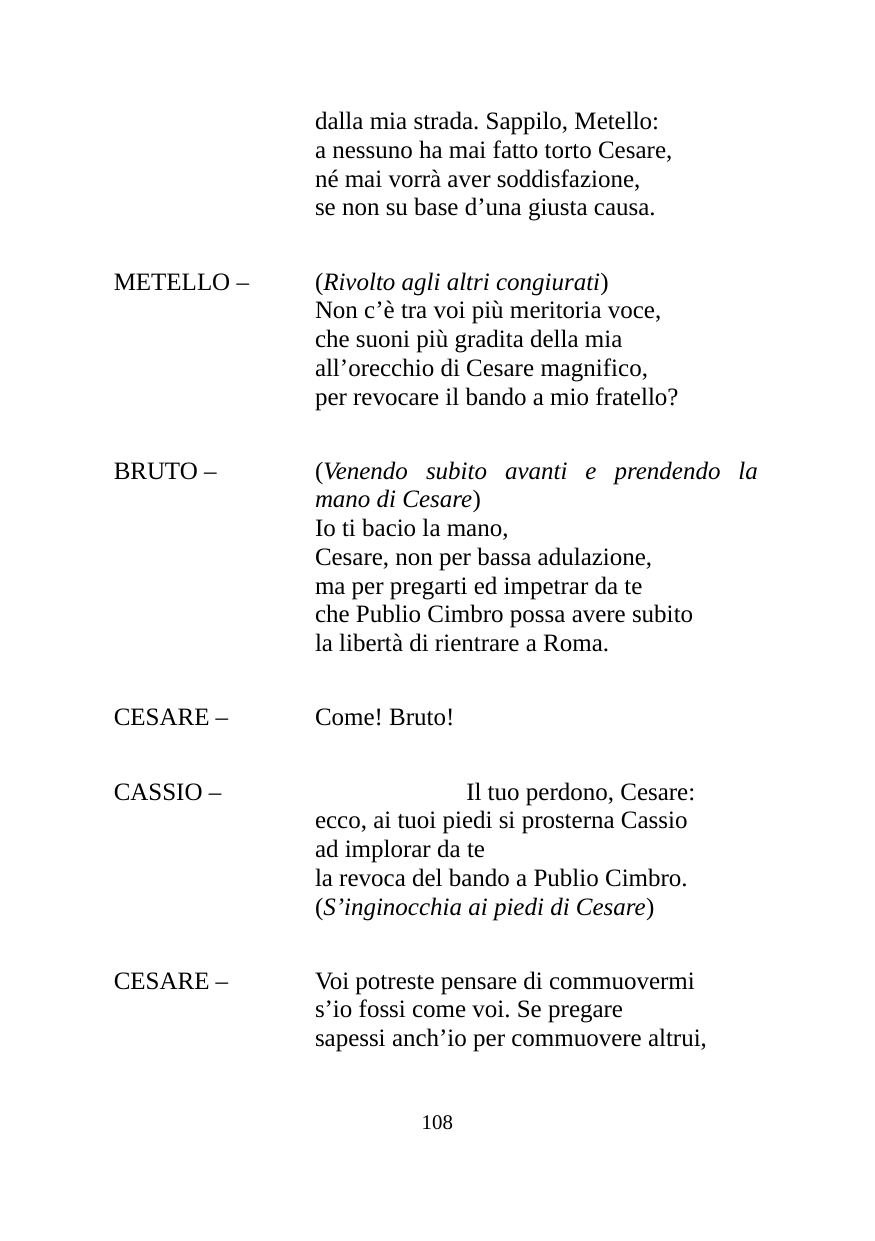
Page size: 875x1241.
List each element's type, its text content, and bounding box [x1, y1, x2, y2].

table_cell (Rivolto agli altri congiurati) Non c’è tra voi più meritoria voce, che suoni più gradita della mia all’orecchio di Cesare magnifico, per revocare il bando a mio fratello? [308, 267, 768, 456]
table_cell METELLO – [106, 267, 307, 456]
table_cell Come! Bruto! [308, 703, 768, 777]
table_cell Voi potreste pensare di commuovermi s’io fossi come voi. Se pregare sapessi anch’io per commuovere altrui, [308, 966, 768, 1052]
table_cell CASSIO – [106, 777, 307, 966]
table_cell CESARE – [106, 703, 307, 777]
table_cell dalla mia strada. Sappilo, Metello: a nessuno ha mai fatto torto Cesare, né mai vorrà aver soddisfazione, se non su base d’una giusta causa. [308, 106, 768, 267]
table_cell (Venendo subito avanti e prendendo la mano di Cesare) Io ti bacio la mano, Cesare, non per bassa adulazione, ma per pregarti ed impetrar da te che Publio Cimbro possa avere subito la libertà di rientrare a Roma. [308, 456, 768, 702]
table_cell BRUTO – [106, 456, 307, 702]
table_cell CESARE – [106, 966, 307, 1052]
table_cell [106, 106, 307, 267]
table_cell Il tuo perdono, Cesare: ecco, ai tuoi piedi si prosterna Cassio ad implorar da te la revoca del bando a Publio Cimbro. (S’inginocchia ai piedi di Cesare) [308, 777, 768, 966]
